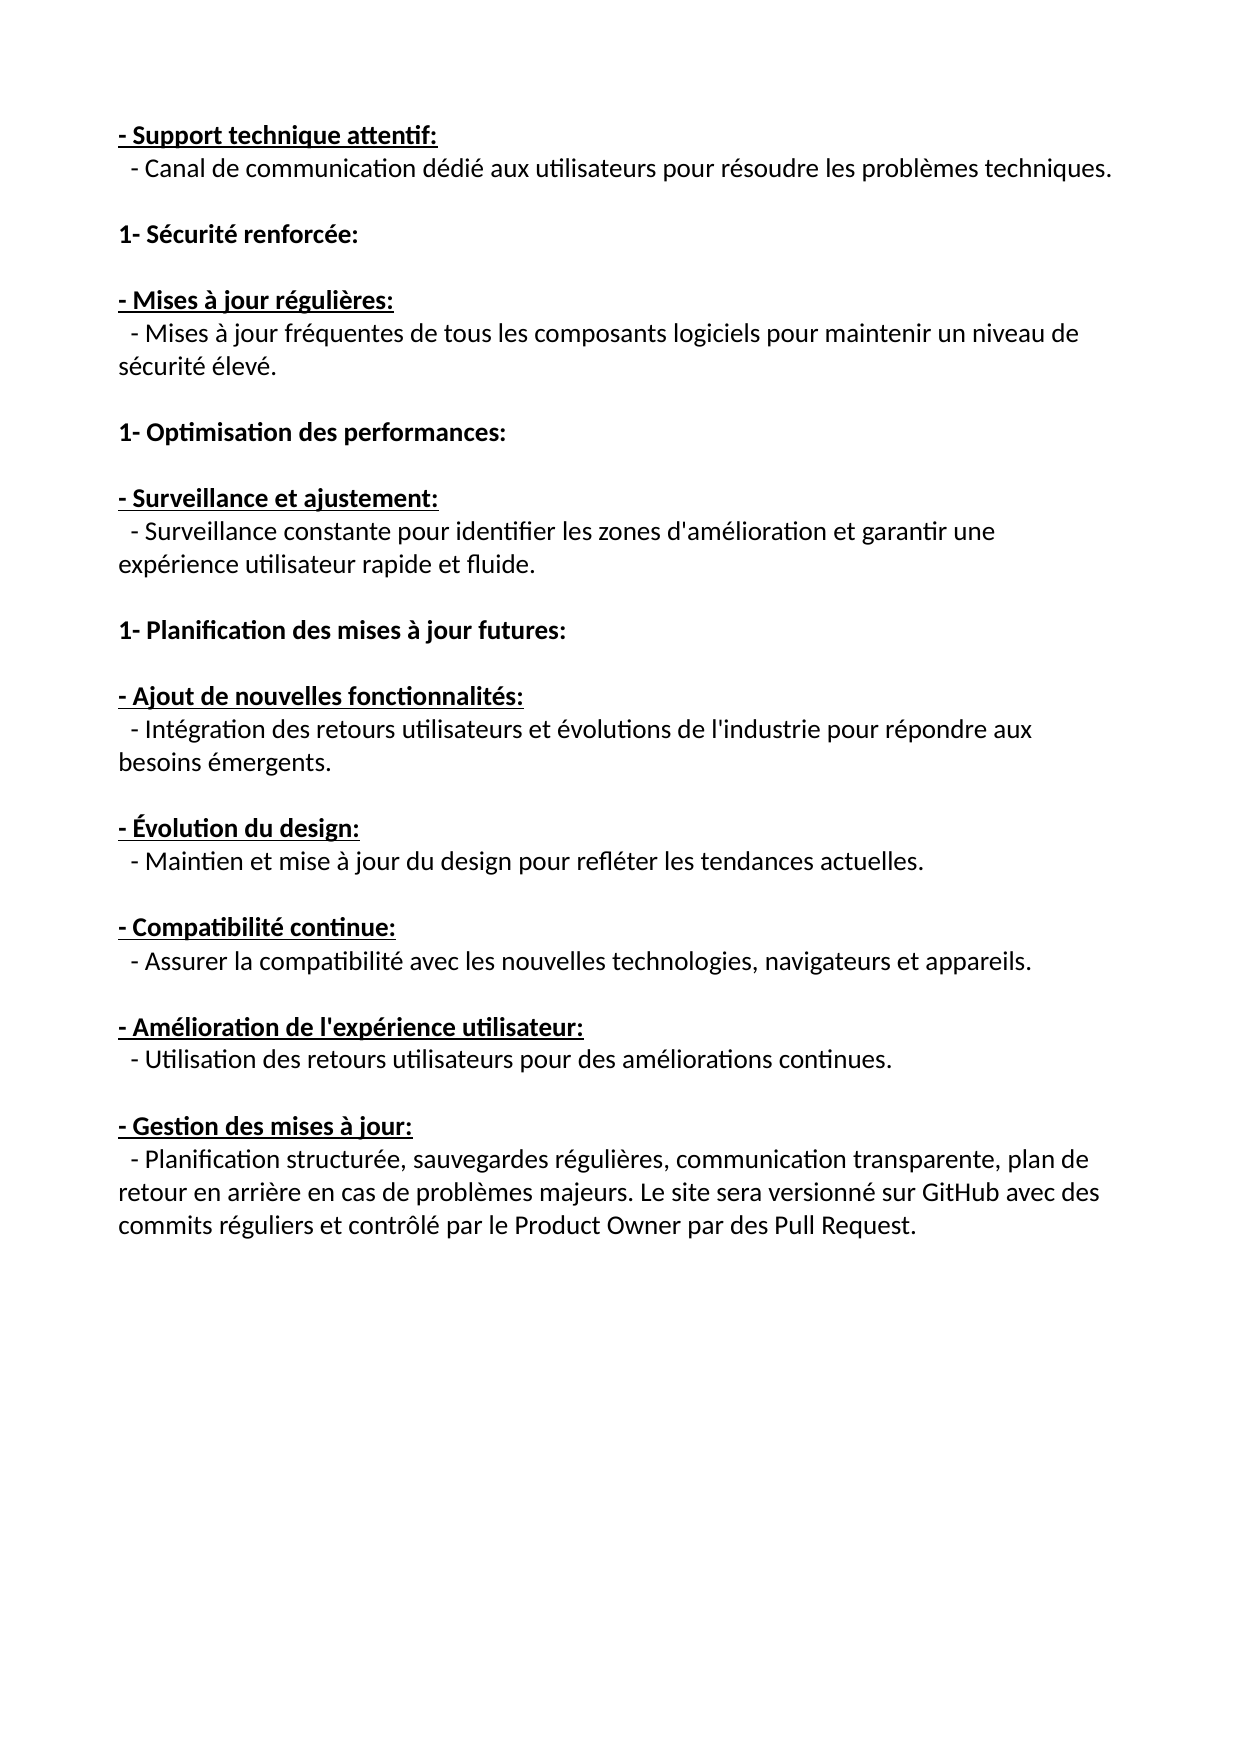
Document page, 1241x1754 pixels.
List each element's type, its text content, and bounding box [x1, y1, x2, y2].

text - Mises à jour fréquentes de tous les composants logiciels pour maintenir un niveau de sécurité élevé. [118, 316, 1122, 382]
text 1- Sécurité renforcée: [118, 217, 1122, 250]
text - Intégration des retours utilisateurs et évolutions de l'industrie pour répondre aux besoins émergents. [118, 712, 1122, 778]
text - Utilisation des retours utilisateurs pour des améliorations continues. [118, 1043, 1122, 1076]
text - Gestion des mises à jour: [118, 1109, 1122, 1142]
text - Assurer la compatibilité avec les nouvelles technologies, navigateurs et appareils. [118, 944, 1122, 977]
text - Support technique attentif: [118, 118, 1122, 151]
text - Mises à jour régulières: [118, 283, 1122, 316]
text 1- Optimisation des performances: [118, 415, 1122, 448]
text - Amélioration de l'expérience utilisateur: [118, 1010, 1122, 1043]
text - Surveillance et ajustement: [118, 481, 1122, 514]
text - Surveillance constante pour identifier les zones d'amélioration et garantir une expérience utilisateur rapide et fluide. [118, 514, 1122, 580]
text - Évolution du design: [118, 812, 1122, 844]
text - Ajout de nouvelles fonctionnalités: [118, 679, 1122, 712]
text - Compatibilité continue: [118, 911, 1122, 944]
text - Maintien et mise à jour du design pour refléter les tendances actuelles. [118, 844, 1122, 878]
text - Planification structurée, sauvegardes régulières, communication transparente, plan de retour en arrière en cas de problèmes majeurs. Le site sera versionné sur GitHub avec des commits réguliers et contrôlé par le Product Owner par des Pull Request. [118, 1142, 1122, 1241]
text 1- Planification des mises à jour futures: [118, 613, 1122, 646]
text - Canal de communication dédié aux utilisateurs pour résoudre les problèmes techniques. [118, 151, 1122, 184]
